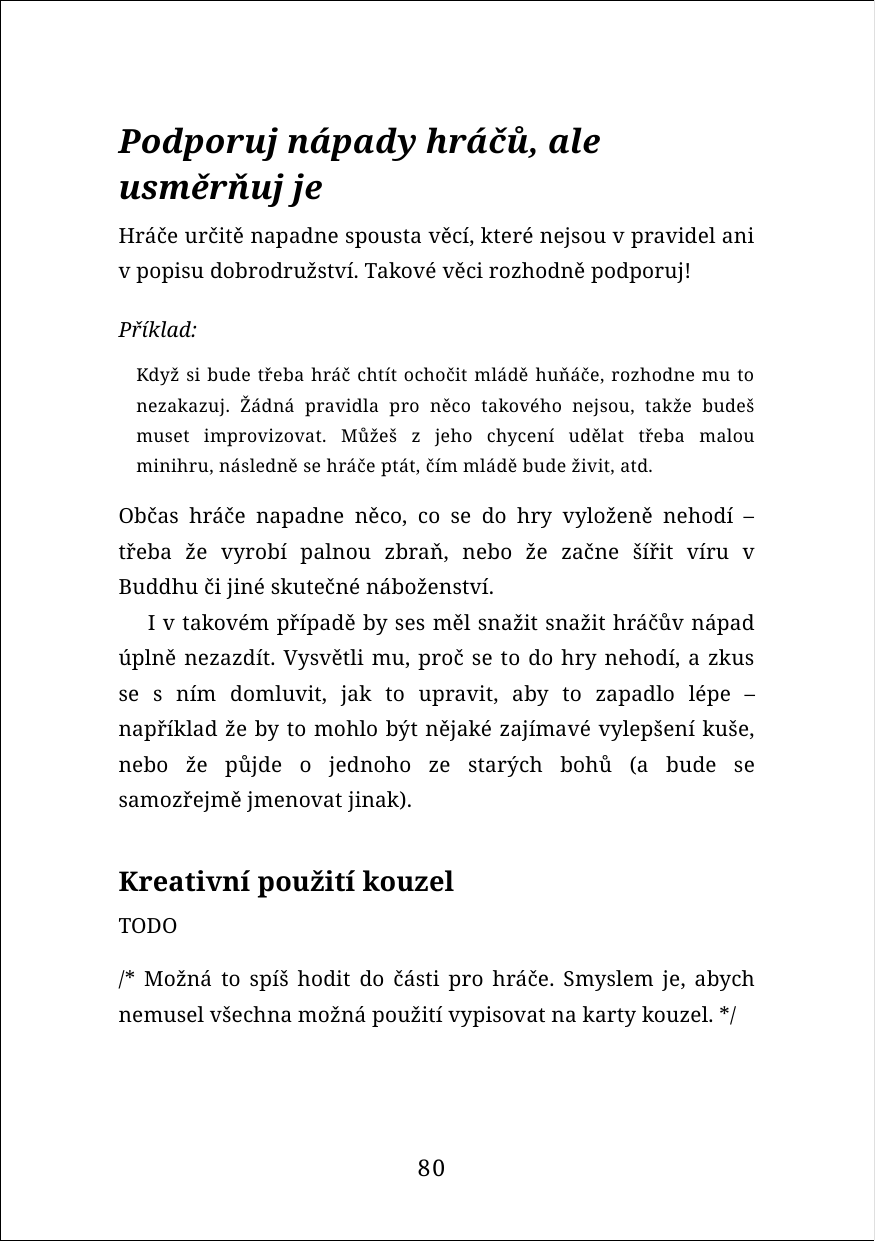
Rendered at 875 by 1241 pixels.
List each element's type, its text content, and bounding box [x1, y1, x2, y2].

subtitle Podporuj nápady hráčů, ale usměrňuj je [118, 118, 756, 209]
text TODO [118, 911, 756, 939]
subtitle Kreativní použití kouzel [118, 862, 756, 899]
text Občas hráče napadne něco, co se do hry vyloženě nehodí – třeba že vyrobí palnou zbraň, nebo že začne šířit víru v Buddhu či jiné skutečné náboženství. I v takovém případě by ses měl snažit snažit hráčův nápad úplně nezazdít. Vysvětli mu, proč se to do hry nehodí, a zkus se s ním domluvit, jak to upravit, aby to zapadlo lépe – například že by to mohlo být nějaké zajímavé vylepšení kuše, nebo že půjde o jednoho ze starých bohů (a bude se samozřejmě jmenovat jinak). [118, 501, 756, 814]
text Když si bude třeba hráč chtít ochočit mládě huňáče, rozhodne mu to nezakazuj. Žádná pravidla pro něco takového nejsou, takže budeš muset improvizovat. Můžeš z jeho chycení udělat třeba malou minihru, následně se hráče ptát, čím mládě bude živit, atd. [136, 363, 756, 478]
text /* Možná to spíš hodit do části pro hráče. Smyslem je, abych nemusel všechna možná použití vypisovat na karty kouzel. */ [118, 964, 756, 1028]
text Příklad: [118, 316, 756, 344]
text Hráče určitě napadne spousta věcí, které nejsou v pravidel ani v popisu dobrodružství. Takové věci rozhodně podporuj! [118, 221, 756, 285]
